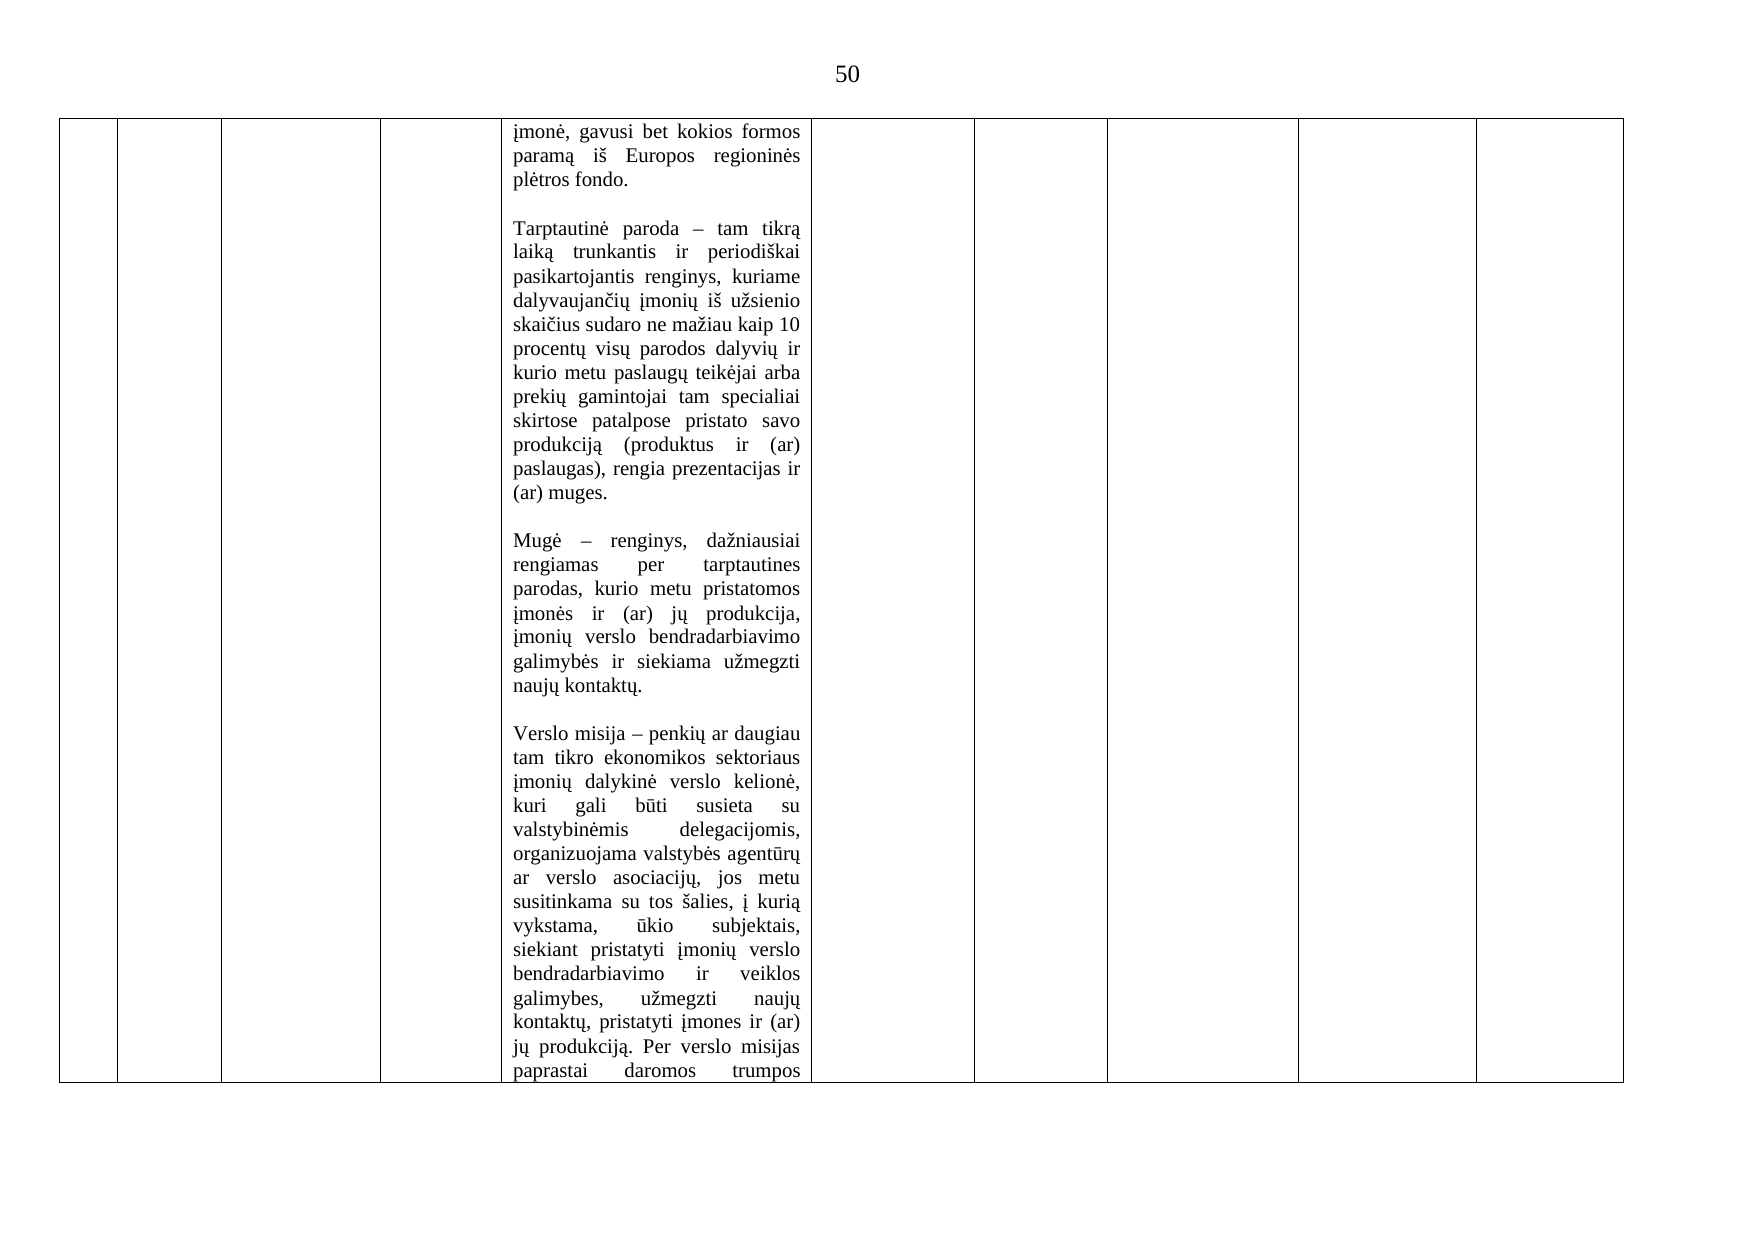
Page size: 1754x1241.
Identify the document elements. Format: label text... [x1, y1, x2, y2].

table_cell [60, 119, 117, 1082]
table_cell [975, 119, 1107, 1082]
table_cell [222, 119, 380, 1082]
table_cell [1299, 119, 1476, 1082]
table_cell įmonė, gavusi bet kokios formos paramą iš Europos regioninės plėtros fondo. Tarptautinė paroda – tam tikrą laiką trunkantis ir periodiškai pasikartojantis renginys, kuriame dalyvaujančių įmonių iš užsienio skaičius sudaro ne mažiau kaip 10 procentų visų parodos dalyvių ir kurio metu paslaugų teikėjai arba prekių gamintojai tam specialiai skirtose patalpose pristato savo produkciją (produktus ir (ar) paslaugas), rengia prezentacijas ir (ar) muges. Mugė – renginys, dažniausiai rengiamas per tarptautines parodas, kurio metu pristatomos įmonės ir (ar) jų produkcija, įmonių verslo bendradarbiavimo galimybės ir siekiama užmegzti naujų kontaktų. Verslo misija – penkių ar daugiau tam tikro ekonomikos sektoriaus įmonių dalykinė verslo kelionė, kuri gali būti susieta su valstybinėmis delegacijomis, organizuojama valstybės agentūrų ar verslo asociacijų, jos metu susitinkama su tos šalies, į kurią vykstama, ūkio subjektais, siekiant pristatyti įmonių verslo bendradarbiavimo ir veiklos galimybes, užmegzti naujų kontaktų, pristatyti įmones ir (ar) jų produkciją. Per verslo misijas paprastai daromos trumpos [502, 119, 811, 1082]
table_cell [118, 119, 221, 1082]
table_cell [381, 119, 501, 1082]
table_cell [1477, 119, 1623, 1082]
table_cell [812, 119, 974, 1082]
table_cell [1108, 119, 1298, 1082]
